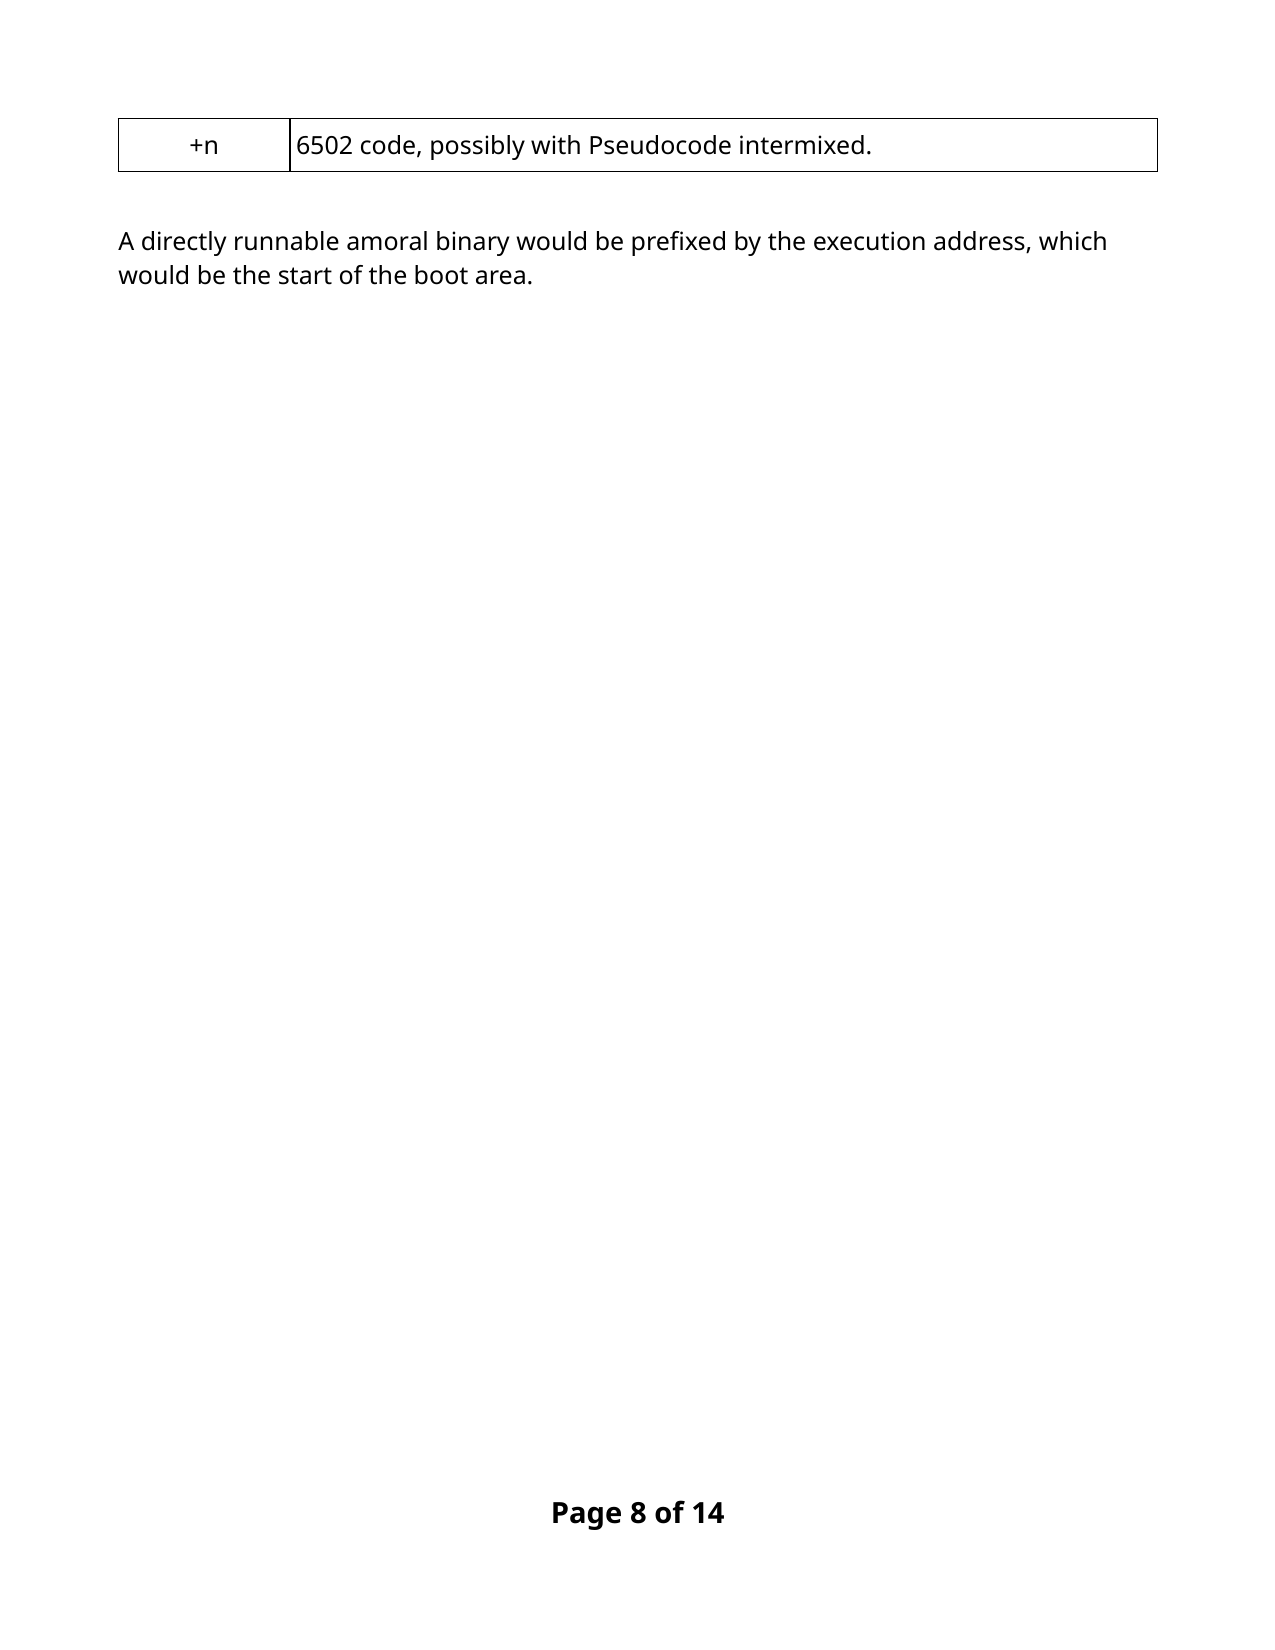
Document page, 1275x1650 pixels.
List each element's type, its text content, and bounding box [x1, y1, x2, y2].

table_cell 6502 code, possibly with Pseudocode intermixed. [291, 119, 1157, 171]
text A directly runnable amoral binary would be prefixed by the execution address, which would be the start of the boot area. [118, 223, 1157, 291]
table_cell +n [119, 119, 289, 171]
